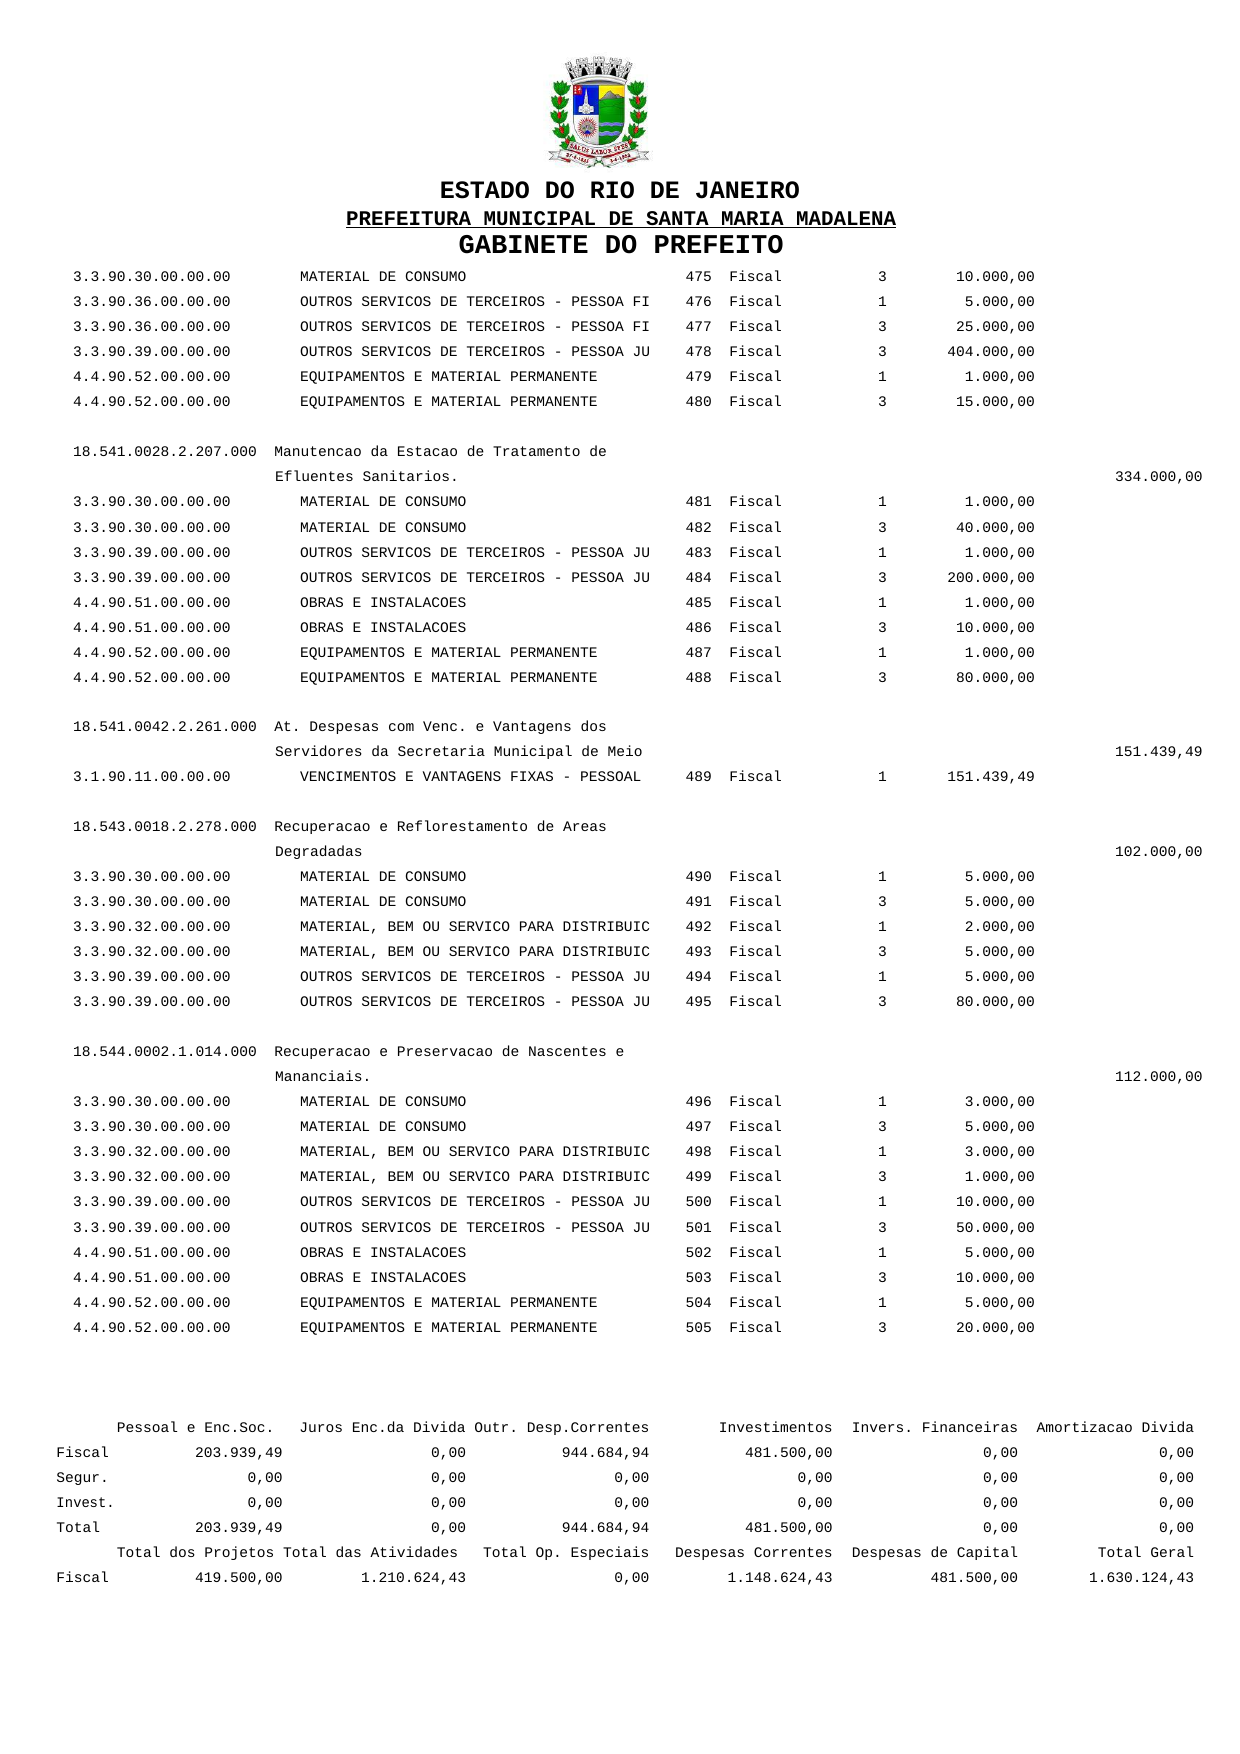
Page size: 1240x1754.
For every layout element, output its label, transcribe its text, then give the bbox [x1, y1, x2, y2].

table_cell 3 [825, 560, 908, 585]
table_cell Fiscal [717, 510, 825, 535]
table_header Pessoal e Enc.Soc. [117, 1419, 283, 1435]
text GABINETE DO PREFEITO [458, 230, 1202, 260]
table_cell 4.4.90.52.00.00.00 [73, 1285, 252, 1310]
table_cell 492 [665, 910, 717, 935]
table_cell [665, 735, 717, 760]
table_cell 0,00 [283, 1510, 467, 1535]
table_cell [825, 1060, 908, 1085]
table_cell 502 [665, 1235, 717, 1260]
table_cell Fiscal [717, 885, 825, 910]
table_cell 3.3.90.30.00.00.00 [73, 1085, 252, 1110]
table_cell 3.3.90.39.00.00.00 [73, 335, 252, 360]
table_cell MATERIAL, BEM OU SERVICO PARA DISTRIBUIC [252, 935, 664, 960]
table_cell 481 [665, 485, 717, 510]
table_cell [825, 835, 908, 860]
table_cell 4.4.90.51.00.00.00 [73, 1235, 252, 1260]
text ESTADO DO RIO DE JANEIRO [439, 178, 1202, 206]
table_cell [717, 735, 825, 760]
table_cell EQUIPAMENTOS E MATERIAL PERMANENTE [252, 1310, 664, 1335]
table_cell [717, 460, 825, 485]
table_cell 3.000,00 [908, 1085, 1202, 1110]
table_cell 480 [665, 385, 717, 410]
table_cell 203.939,49 [117, 1435, 283, 1460]
table_cell 944.684,94 [467, 1510, 654, 1535]
table_cell [908, 1010, 1202, 1060]
table_cell 1 [825, 635, 908, 660]
table_cell 4.4.90.51.00.00.00 [73, 585, 252, 610]
table_header 3.3.90.30.00.00.00 [73, 269, 252, 285]
table_cell 419.500,00 [117, 1560, 283, 1585]
table_cell 1.000,00 [908, 585, 1202, 610]
table_cell Fiscal [717, 635, 825, 660]
table_cell 3 [825, 1260, 908, 1285]
table_cell 5.000,00 [908, 935, 1202, 960]
table_cell OUTROS SERVICOS DE TERCEIROS - PESSOA JU [252, 560, 664, 585]
table_cell Segur. [56, 1460, 117, 1485]
table_cell 3.3.90.30.00.00.00 [73, 485, 252, 510]
table_cell 479 [665, 360, 717, 385]
table_cell MATERIAL, BEM OU SERVICO PARA DISTRIBUIC [252, 1160, 664, 1185]
table_cell 497 [665, 1110, 717, 1135]
table_cell 3 [825, 1210, 908, 1235]
table_cell 3 [825, 935, 908, 960]
table_cell 488 [665, 660, 717, 685]
table_cell 10.000,00 [908, 610, 1202, 635]
table_cell [665, 835, 717, 860]
table_cell 0,00 [467, 1485, 654, 1510]
table_cell [665, 460, 717, 485]
table_cell 3.3.90.32.00.00.00 [73, 1135, 252, 1160]
table_cell 500 [665, 1185, 717, 1210]
table_cell 478 [665, 335, 717, 360]
table_cell 3 [825, 385, 908, 410]
table_cell Invest. [56, 1485, 117, 1510]
table_cell 0,00 [1023, 1485, 1194, 1510]
table_cell 1 [825, 760, 908, 785]
table_cell Despesas de Capital [835, 1535, 1023, 1560]
table_header 10.000,00 [908, 269, 1202, 285]
table_cell 0,00 [467, 1460, 654, 1485]
table_cell 0,00 [1023, 1435, 1194, 1460]
table_cell 1 [825, 1235, 908, 1260]
table_cell 4.4.90.52.00.00.00 [73, 360, 252, 385]
table_cell 4.4.90.51.00.00.00 [73, 610, 252, 635]
table_cell [73, 1060, 252, 1085]
table_cell 1.210.624,43 [283, 1560, 467, 1585]
table_cell 1 [825, 1085, 908, 1110]
table_cell Fiscal [717, 1185, 825, 1210]
table_cell Degradadas [252, 835, 664, 860]
table_cell MATERIAL DE CONSUMO [252, 485, 664, 510]
table_cell 3 [825, 310, 908, 335]
table_cell 498 [665, 1135, 717, 1160]
table_cell OBRAS E INSTALACOES [252, 1260, 664, 1285]
table_cell 1 [825, 1185, 908, 1210]
table_header [56, 1419, 117, 1435]
table_cell 495 [665, 985, 717, 1010]
table_cell 18.543.0018.2.278.000 Recuperacao e Reflorestamento de Areas [73, 785, 664, 835]
table_cell 501 [665, 1210, 717, 1235]
table_cell Fiscal [717, 1285, 825, 1310]
table_cell 499 [665, 1160, 717, 1185]
table_cell 3.3.90.39.00.00.00 [73, 960, 252, 985]
table_cell Efluentes Sanitarios. [252, 460, 664, 485]
table_cell [825, 460, 908, 485]
table_cell 112.000,00 [908, 1060, 1202, 1085]
table_cell 1.000,00 [908, 485, 1202, 510]
table_cell 1.000,00 [908, 1160, 1202, 1185]
table_cell 3.3.90.39.00.00.00 [73, 985, 252, 1010]
table_cell 490 [665, 860, 717, 885]
table_cell Total [56, 1510, 117, 1535]
table_cell 3.3.90.32.00.00.00 [73, 1160, 252, 1185]
table_cell 482 [665, 510, 717, 535]
table_cell MATERIAL, BEM OU SERVICO PARA DISTRIBUIC [252, 910, 664, 935]
table_cell 40.000,00 [908, 510, 1202, 535]
table_cell 3.3.90.39.00.00.00 [73, 1210, 252, 1235]
table_cell Total Geral [1023, 1535, 1194, 1560]
table_cell Fiscal [717, 560, 825, 585]
table_cell 3.3.90.39.00.00.00 [73, 1185, 252, 1210]
table_cell 3 [825, 885, 908, 910]
table_cell 0,00 [283, 1435, 467, 1460]
table_cell 3.3.90.36.00.00.00 [73, 285, 252, 310]
table_cell 1 [825, 860, 908, 885]
table_cell Fiscal [717, 1110, 825, 1135]
table_cell 4.4.90.52.00.00.00 [73, 1310, 252, 1335]
table_cell 1 [825, 1285, 908, 1310]
table_cell EQUIPAMENTOS E MATERIAL PERMANENTE [252, 635, 664, 660]
table_cell OUTROS SERVICOS DE TERCEIROS - PESSOA FI [252, 310, 664, 335]
table_cell Fiscal [717, 1235, 825, 1260]
table_cell 5.000,00 [908, 285, 1202, 310]
table_cell 3 [825, 335, 908, 360]
table_cell [825, 410, 908, 460]
table_cell 0,00 [835, 1485, 1023, 1510]
table_cell 151.439,49 [908, 735, 1202, 760]
table_cell 151.439,49 [908, 760, 1202, 785]
table_cell [665, 785, 717, 835]
table_cell OUTROS SERVICOS DE TERCEIROS - PESSOA JU [252, 960, 664, 985]
table_cell 5.000,00 [908, 1235, 1202, 1260]
table_cell OUTROS SERVICOS DE TERCEIROS - PESSOA JU [252, 985, 664, 1010]
table_cell Fiscal [717, 310, 825, 335]
table_cell 0,00 [835, 1435, 1023, 1460]
table_cell 3.3.90.30.00.00.00 [73, 885, 252, 910]
table_header Amortizacao Divida [1023, 1419, 1194, 1435]
table_cell 15.000,00 [908, 385, 1202, 410]
table_cell 80.000,00 [908, 985, 1202, 1010]
table_cell 5.000,00 [908, 860, 1202, 885]
table_cell 1.000,00 [908, 635, 1202, 660]
table_cell OUTROS SERVICOS DE TERCEIROS - PESSOA JU [252, 1185, 664, 1210]
table_cell [908, 410, 1202, 460]
table_cell OUTROS SERVICOS DE TERCEIROS - PESSOA JU [252, 1210, 664, 1235]
table_cell 1.148.624,43 [654, 1560, 835, 1585]
table_cell 10.000,00 [908, 1260, 1202, 1285]
table_cell [908, 685, 1202, 735]
table_cell OUTROS SERVICOS DE TERCEIROS - PESSOA JU [252, 335, 664, 360]
table_cell Fiscal [717, 585, 825, 610]
table_cell 5.000,00 [908, 1110, 1202, 1135]
table_cell 3 [825, 985, 908, 1010]
table_cell 489 [665, 760, 717, 785]
table_cell Fiscal [56, 1560, 117, 1585]
table_cell 18.541.0042.2.261.000 At. Despesas com Venc. e Vantagens dos [73, 685, 664, 735]
table_cell [825, 785, 908, 835]
table_cell EQUIPAMENTOS E MATERIAL PERMANENTE [252, 385, 664, 410]
table_cell 944.684,94 [467, 1435, 654, 1460]
table_cell 1 [825, 360, 908, 385]
table_cell Mananciais. [252, 1060, 664, 1085]
table_cell 1 [825, 285, 908, 310]
table_cell EQUIPAMENTOS E MATERIAL PERMANENTE [252, 360, 664, 385]
table_header MATERIAL DE CONSUMO [252, 269, 664, 285]
table_cell 3 [825, 1160, 908, 1185]
table_cell 102.000,00 [908, 835, 1202, 860]
table_cell 3.000,00 [908, 1135, 1202, 1160]
table_cell 1 [825, 1135, 908, 1160]
table_cell 404.000,00 [908, 335, 1202, 360]
text PREFEITURA MUNICIPAL DE SANTA MARIA MADALENA [346, 206, 1202, 230]
table_cell OUTROS SERVICOS DE TERCEIROS - PESSOA JU [252, 535, 664, 560]
table_cell 3.1.90.11.00.00.00 [73, 760, 252, 785]
table_cell Fiscal [717, 1210, 825, 1235]
table_cell MATERIAL DE CONSUMO [252, 860, 664, 885]
table_cell Fiscal [717, 1160, 825, 1185]
table_cell 0,00 [1023, 1460, 1194, 1485]
table_cell 25.000,00 [908, 310, 1202, 335]
table_cell [717, 1060, 825, 1085]
table_cell 504 [665, 1285, 717, 1310]
table_cell 485 [665, 585, 717, 610]
table_cell 203.939,49 [117, 1510, 283, 1535]
table_cell 484 [665, 560, 717, 585]
table_cell 494 [665, 960, 717, 985]
table_cell [665, 410, 717, 460]
table_header 475 [665, 269, 717, 285]
table_cell 20.000,00 [908, 1310, 1202, 1335]
table_cell OBRAS E INSTALACOES [252, 1235, 664, 1260]
table_cell Fiscal [717, 985, 825, 1010]
table_cell 0,00 [835, 1510, 1023, 1535]
table_cell Despesas Correntes [654, 1535, 835, 1560]
table_cell 3 [825, 1310, 908, 1335]
table_cell [908, 785, 1202, 835]
table_cell MATERIAL DE CONSUMO [252, 1110, 664, 1135]
table_cell Total Op. Especiais [467, 1535, 654, 1560]
table_cell 4.4.90.51.00.00.00 [73, 1260, 252, 1285]
table_cell 4.4.90.52.00.00.00 [73, 385, 252, 410]
table_cell MATERIAL DE CONSUMO [252, 1085, 664, 1110]
table_cell 10.000,00 [908, 1185, 1202, 1210]
table_cell Fiscal [717, 860, 825, 885]
table_cell 3.3.90.32.00.00.00 [73, 935, 252, 960]
table_cell [825, 685, 908, 735]
table_cell 1 [825, 485, 908, 510]
table_cell 481.500,00 [654, 1510, 835, 1535]
table_cell Servidores da Secretaria Municipal de Meio [252, 735, 664, 760]
table_cell Fiscal [717, 1135, 825, 1160]
table_cell 3.3.90.30.00.00.00 [73, 860, 252, 885]
table_cell Fiscal [717, 760, 825, 785]
table_cell 2.000,00 [908, 910, 1202, 935]
table_cell 476 [665, 285, 717, 310]
table_cell MATERIAL DE CONSUMO [252, 885, 664, 910]
table_cell 0,00 [467, 1560, 654, 1585]
table_cell 1.630.124,43 [1023, 1560, 1194, 1585]
table_cell 1 [825, 535, 908, 560]
table_cell Fiscal [717, 360, 825, 385]
table_cell [56, 1535, 117, 1560]
table_cell 80.000,00 [908, 660, 1202, 685]
table_header Invers. Financeiras [835, 1419, 1023, 1435]
table_cell 483 [665, 535, 717, 560]
table_cell MATERIAL, BEM OU SERVICO PARA DISTRIBUIC [252, 1135, 664, 1160]
table_cell 334.000,00 [908, 460, 1202, 485]
table_cell 4.4.90.52.00.00.00 [73, 635, 252, 660]
table_header Juros Enc.da Divida Outr. Desp.Correntes [283, 1419, 654, 1435]
table_cell 4.4.90.52.00.00.00 [73, 660, 252, 685]
table_header Investimentos [654, 1419, 835, 1435]
table_cell 0,00 [654, 1460, 835, 1485]
table_header Fiscal [717, 269, 825, 285]
table_cell Fiscal [717, 1310, 825, 1335]
table_cell EQUIPAMENTOS E MATERIAL PERMANENTE [252, 660, 664, 685]
table_cell 0,00 [283, 1485, 467, 1510]
table_cell Fiscal [717, 385, 825, 410]
table_cell [825, 735, 908, 760]
table_cell 0,00 [117, 1460, 283, 1485]
table_cell [665, 685, 717, 735]
table_cell Fiscal [717, 285, 825, 310]
table_cell [717, 685, 825, 735]
table_cell 3 [825, 1110, 908, 1135]
table_cell 505 [665, 1310, 717, 1335]
table_cell Fiscal [717, 960, 825, 985]
table_cell 1 [825, 585, 908, 610]
table_cell 503 [665, 1260, 717, 1285]
table_cell 18.544.0002.1.014.000 Recuperacao e Preservacao de Nascentes e [73, 1010, 664, 1060]
table_cell 496 [665, 1085, 717, 1110]
table_cell 487 [665, 635, 717, 660]
table_cell 5.000,00 [908, 1285, 1202, 1310]
table_cell 3.3.90.36.00.00.00 [73, 310, 252, 335]
table_cell OBRAS E INSTALACOES [252, 610, 664, 635]
table_cell 481.500,00 [835, 1560, 1023, 1585]
table_cell Fiscal [717, 610, 825, 635]
table_cell 3.3.90.39.00.00.00 [73, 560, 252, 585]
table_cell Fiscal [56, 1435, 117, 1460]
table_cell 3.3.90.32.00.00.00 [73, 910, 252, 935]
table_header 3 [825, 269, 908, 285]
table_cell 0,00 [1023, 1510, 1194, 1535]
table_cell Fiscal [717, 660, 825, 685]
table_cell [825, 1010, 908, 1060]
table_cell 477 [665, 310, 717, 335]
table_cell 493 [665, 935, 717, 960]
table_cell 486 [665, 610, 717, 635]
table_cell Fiscal [717, 1260, 825, 1285]
table_cell MATERIAL DE CONSUMO [252, 510, 664, 535]
table_cell 0,00 [654, 1485, 835, 1510]
table_cell [73, 735, 252, 760]
table_cell 3.3.90.30.00.00.00 [73, 510, 252, 535]
table_cell 200.000,00 [908, 560, 1202, 585]
table_cell 3 [825, 510, 908, 535]
table_cell [717, 785, 825, 835]
table_cell 3 [825, 660, 908, 685]
table_cell Fiscal [717, 935, 825, 960]
table_cell Fiscal [717, 335, 825, 360]
table_cell 18.541.0028.2.207.000 Manutencao da Estacao de Tratamento de [73, 410, 664, 460]
table_cell 5.000,00 [908, 960, 1202, 985]
table_cell 491 [665, 885, 717, 910]
table_cell 1.000,00 [908, 535, 1202, 560]
table_cell [717, 410, 825, 460]
table_cell [665, 1060, 717, 1085]
table_cell 1 [825, 910, 908, 935]
table_cell 3.3.90.39.00.00.00 [73, 535, 252, 560]
table_cell 5.000,00 [908, 885, 1202, 910]
table_cell Total dos Projetos Total das Atividades [117, 1535, 467, 1560]
table_cell 0,00 [117, 1485, 283, 1510]
table_cell [665, 1010, 717, 1060]
table_cell Fiscal [717, 910, 825, 935]
table_cell [73, 460, 252, 485]
table_cell VENCIMENTOS E VANTAGENS FIXAS - PESSOAL [252, 760, 664, 785]
table_cell Fiscal [717, 485, 825, 510]
table_cell 0,00 [835, 1460, 1023, 1485]
table_cell EQUIPAMENTOS E MATERIAL PERMANENTE [252, 1285, 664, 1310]
table_cell 1.000,00 [908, 360, 1202, 385]
table_cell Fiscal [717, 1085, 825, 1110]
table_cell Fiscal [717, 535, 825, 560]
table_cell [73, 835, 252, 860]
table_cell 3 [825, 610, 908, 635]
table_cell OBRAS E INSTALACOES [252, 585, 664, 610]
table_cell [717, 1010, 825, 1060]
table_cell OUTROS SERVICOS DE TERCEIROS - PESSOA FI [252, 285, 664, 310]
table_cell 481.500,00 [654, 1435, 835, 1460]
table_cell 0,00 [283, 1460, 467, 1485]
table_cell [717, 835, 825, 860]
table_cell 1 [825, 960, 908, 985]
table_cell 3.3.90.30.00.00.00 [73, 1110, 252, 1135]
table_cell 50.000,00 [908, 1210, 1202, 1235]
